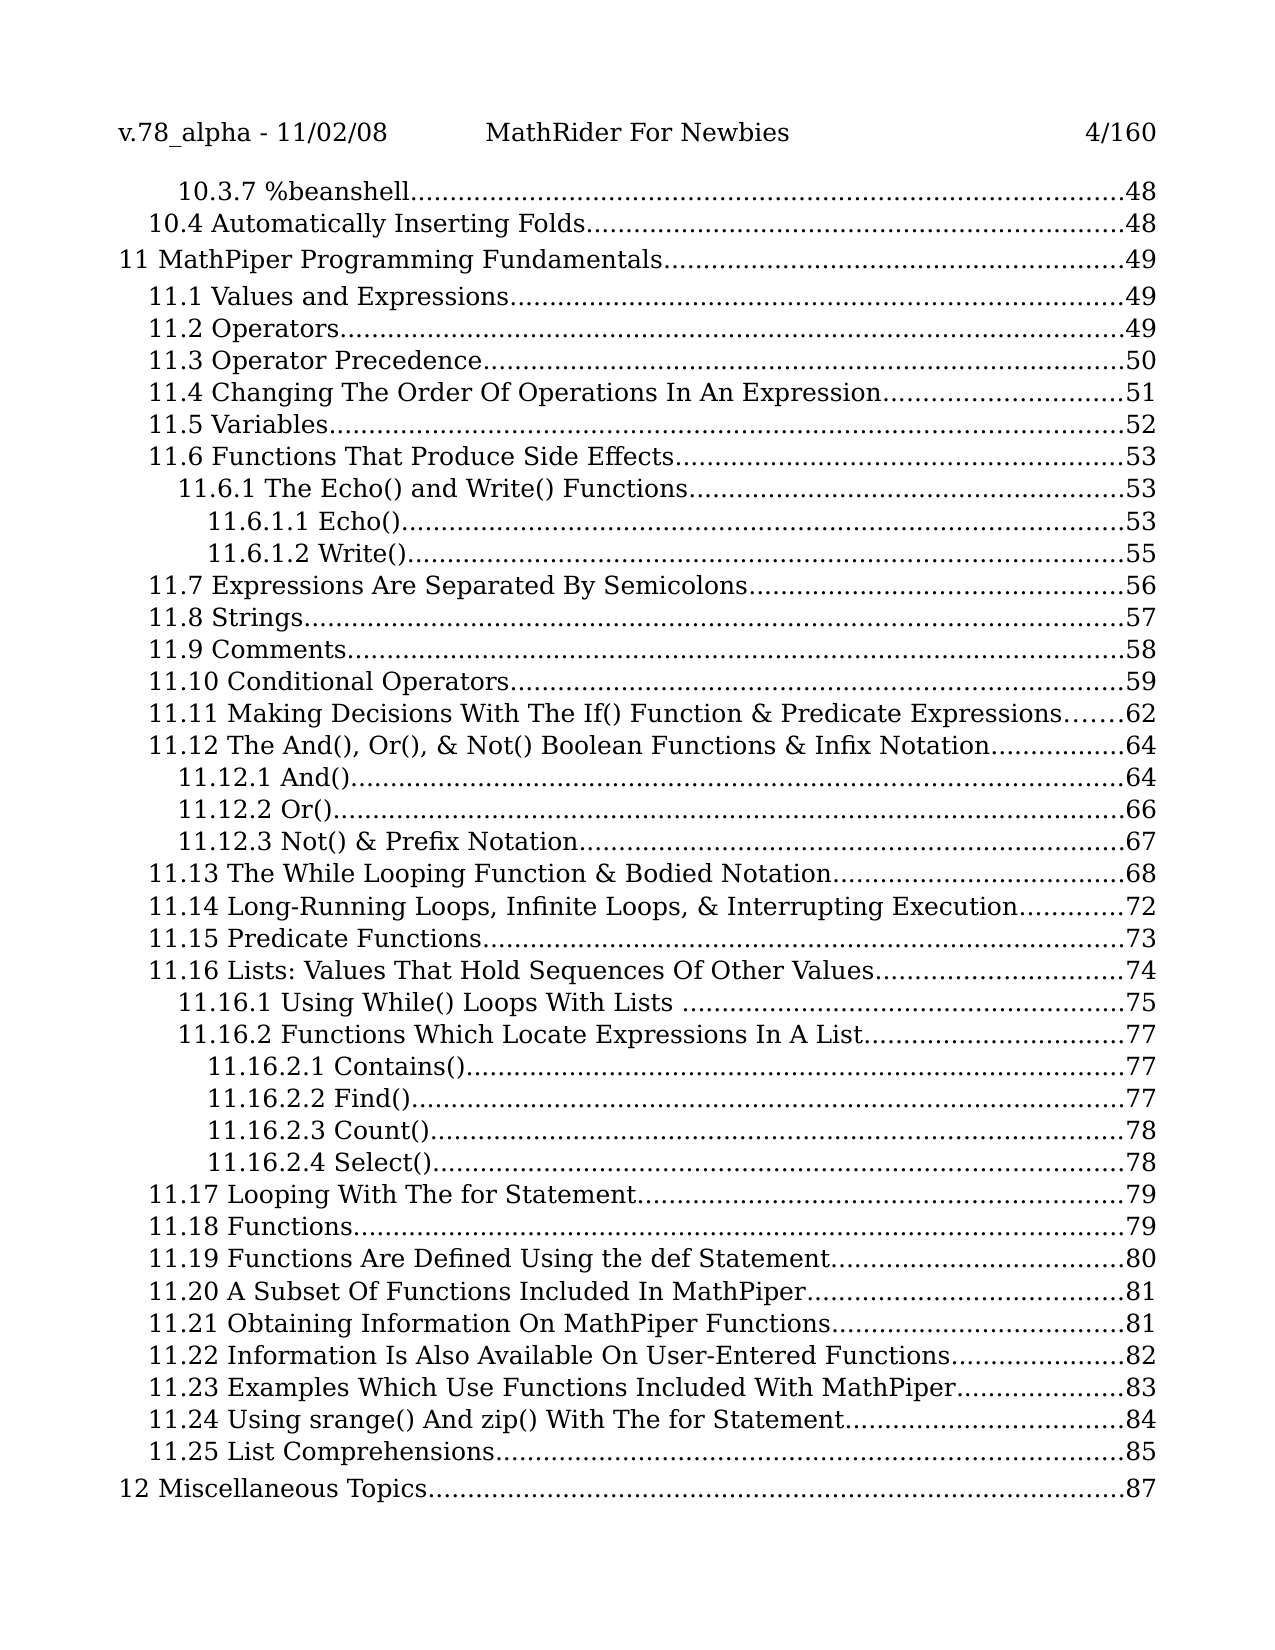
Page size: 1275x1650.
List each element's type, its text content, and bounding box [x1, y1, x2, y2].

text 11.6.1.1 Echo() 53 [207, 507, 1157, 536]
text 10.4 Automatically Inserting Folds 48 [148, 209, 1157, 238]
text 11.16.2.1 Contains() 77 [207, 1052, 1157, 1081]
text 11.14 Long-Running Loops, Infinite Loops, & Interrupting Execution 72 [148, 892, 1157, 921]
text 11.17 Looping With The for Statement 79 [148, 1181, 1157, 1210]
text 11.6.1.2 Write() 55 [207, 539, 1157, 568]
text 11.23 Examples Which Use Functions Included With MathPiper 83 [148, 1373, 1157, 1402]
text 11.2 Operators 49 [148, 314, 1157, 343]
text 11.12.2 Or() 66 [177, 796, 1157, 825]
text 11.25 List Comprehensions 85 [148, 1437, 1157, 1466]
text 11.20 A Subset Of Functions Included In MathPiper 81 [148, 1277, 1157, 1306]
text 11.6 Functions That Produce Side Effects 53 [148, 443, 1157, 472]
text 11.6.1 The Echo() and Write() Functions 53 [177, 475, 1157, 504]
text 11.13 The While Looping Function & Bodied Notation 68 [148, 860, 1157, 889]
text 11.12 The And(), Or(), & Not() Boolean Functions & Infix Notation 64 [148, 731, 1157, 761]
text 11.16.2 Functions Which Locate Expressions In A List 77 [177, 1020, 1157, 1049]
text 11.10 Conditional Operators 59 [148, 667, 1157, 696]
text 11.21 Obtaining Information On MathPiper Functions 81 [148, 1309, 1157, 1338]
text 11.12.1 And() 64 [177, 763, 1157, 793]
text 11.24 Using srange() And zip() With The for Statement 84 [148, 1405, 1157, 1434]
text 11.22 Information Is Also Available On User-Entered Functions 82 [148, 1341, 1157, 1370]
text 11.1 Values and Expressions 49 [148, 282, 1157, 311]
text 11.4 Changing The Order Of Operations In An Expression 51 [148, 378, 1157, 408]
text 11.15 Predicate Functions 73 [148, 924, 1157, 953]
text 11.16 Lists: Values That Hold Sequences Of Other Values 74 [148, 956, 1157, 985]
text 11.16.2.2 Find() 77 [207, 1084, 1157, 1113]
text 11.16.1 Using While() Loops With Lists 75 [177, 988, 1157, 1017]
text 11.7 Expressions Are Separated By Semicolons 56 [148, 571, 1157, 600]
text 11.3 Operator Precedence 50 [148, 346, 1157, 376]
text 11 MathPiper Programming Fundamentals 49 [118, 246, 1157, 275]
text 11.16.2.4 Select() 78 [207, 1148, 1157, 1178]
text 10.3.7 %beanshell 48 [177, 177, 1157, 206]
text 11.18 Functions 79 [148, 1213, 1157, 1242]
text 12 Miscellaneous Topics 87 [118, 1474, 1157, 1503]
text 11.12.3 Not() & Prefix Notation 67 [177, 828, 1157, 857]
text 11.11 Making Decisions With The If() Function & Predicate Expressions 62 [148, 699, 1157, 728]
text 11.9 Comments 58 [148, 635, 1157, 664]
text 11.8 Strings 57 [148, 603, 1157, 632]
text 11.19 Functions Are Defined Using the def Statement 80 [148, 1245, 1157, 1274]
text 11.16.2.3 Count() 78 [207, 1116, 1157, 1146]
text 11.5 Variables 52 [148, 411, 1157, 440]
